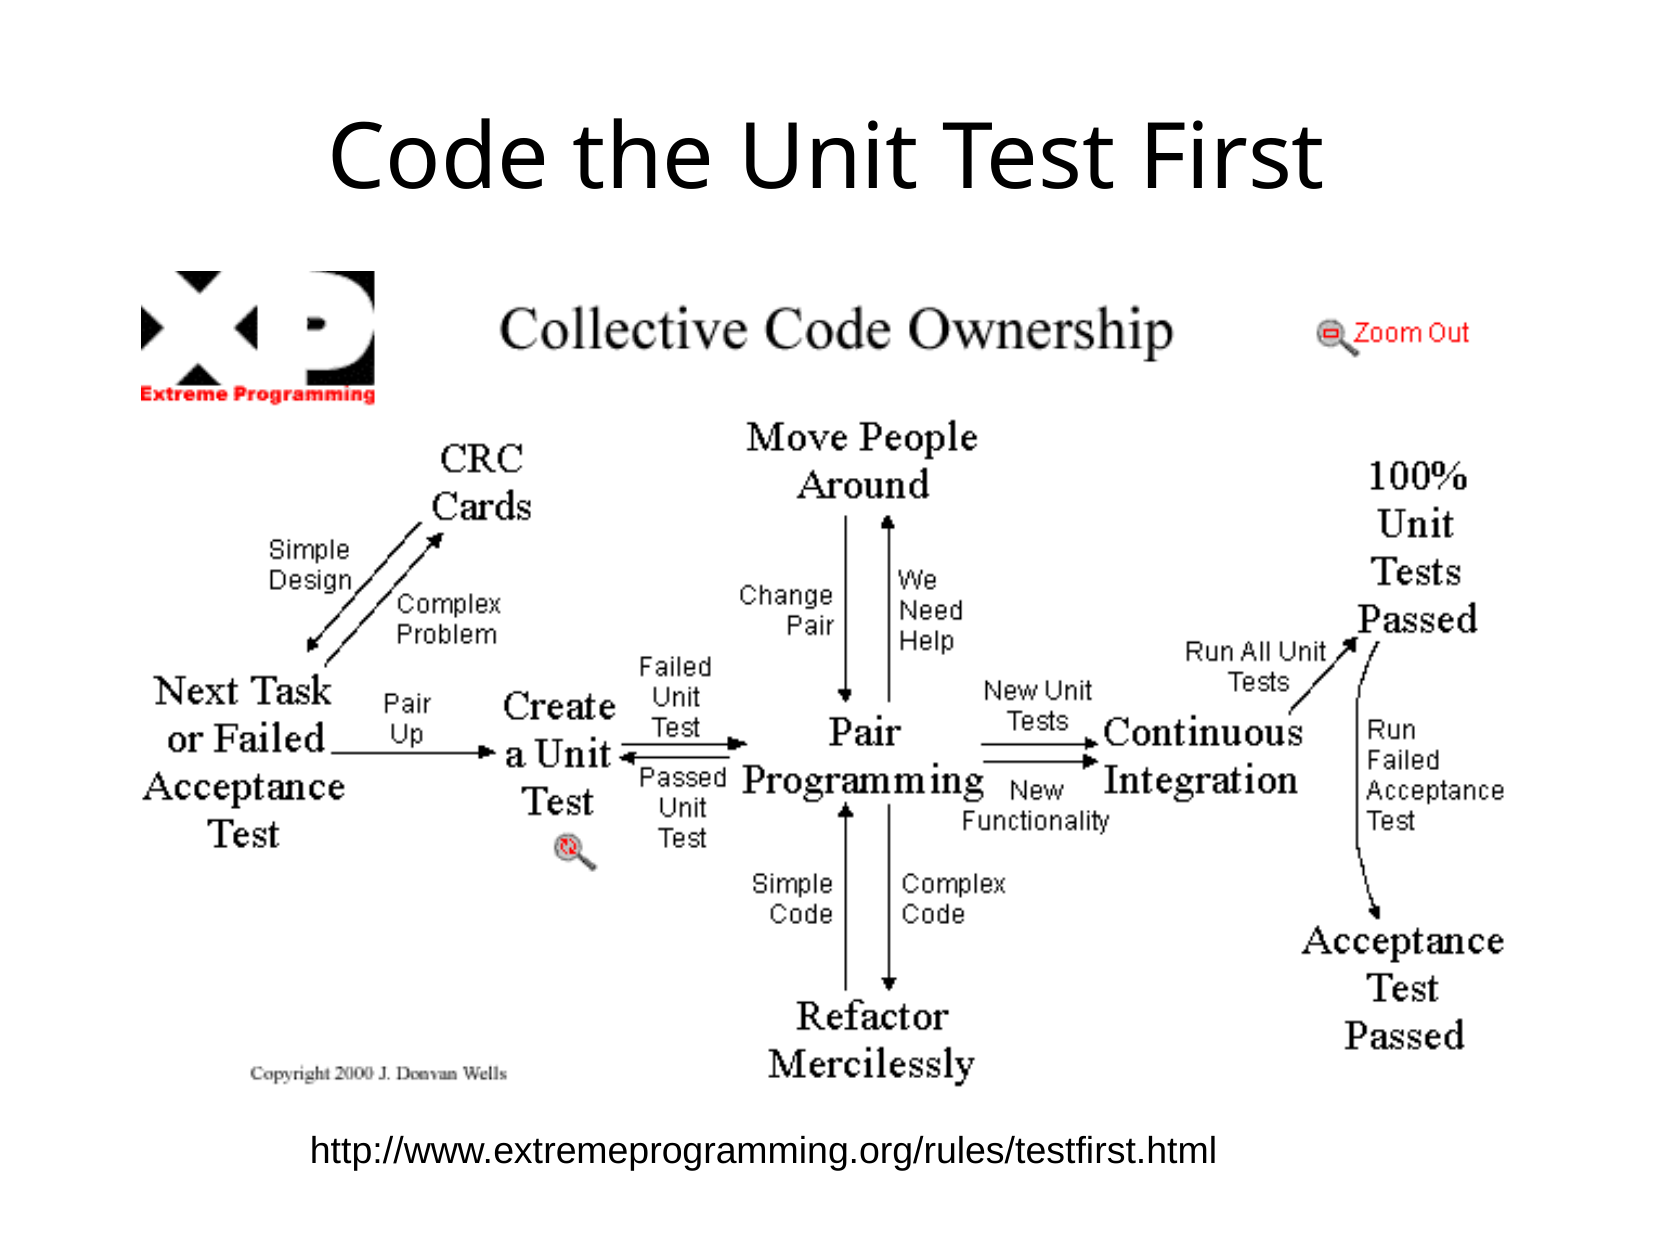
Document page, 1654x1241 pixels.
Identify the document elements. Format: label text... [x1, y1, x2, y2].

picture [141, 271, 1506, 1091]
text_box http://www.extremeprogramming.org/rules/testfirst.html [295, 1122, 1524, 1179]
title Code the Unit Test First [82, 49, 1571, 257]
